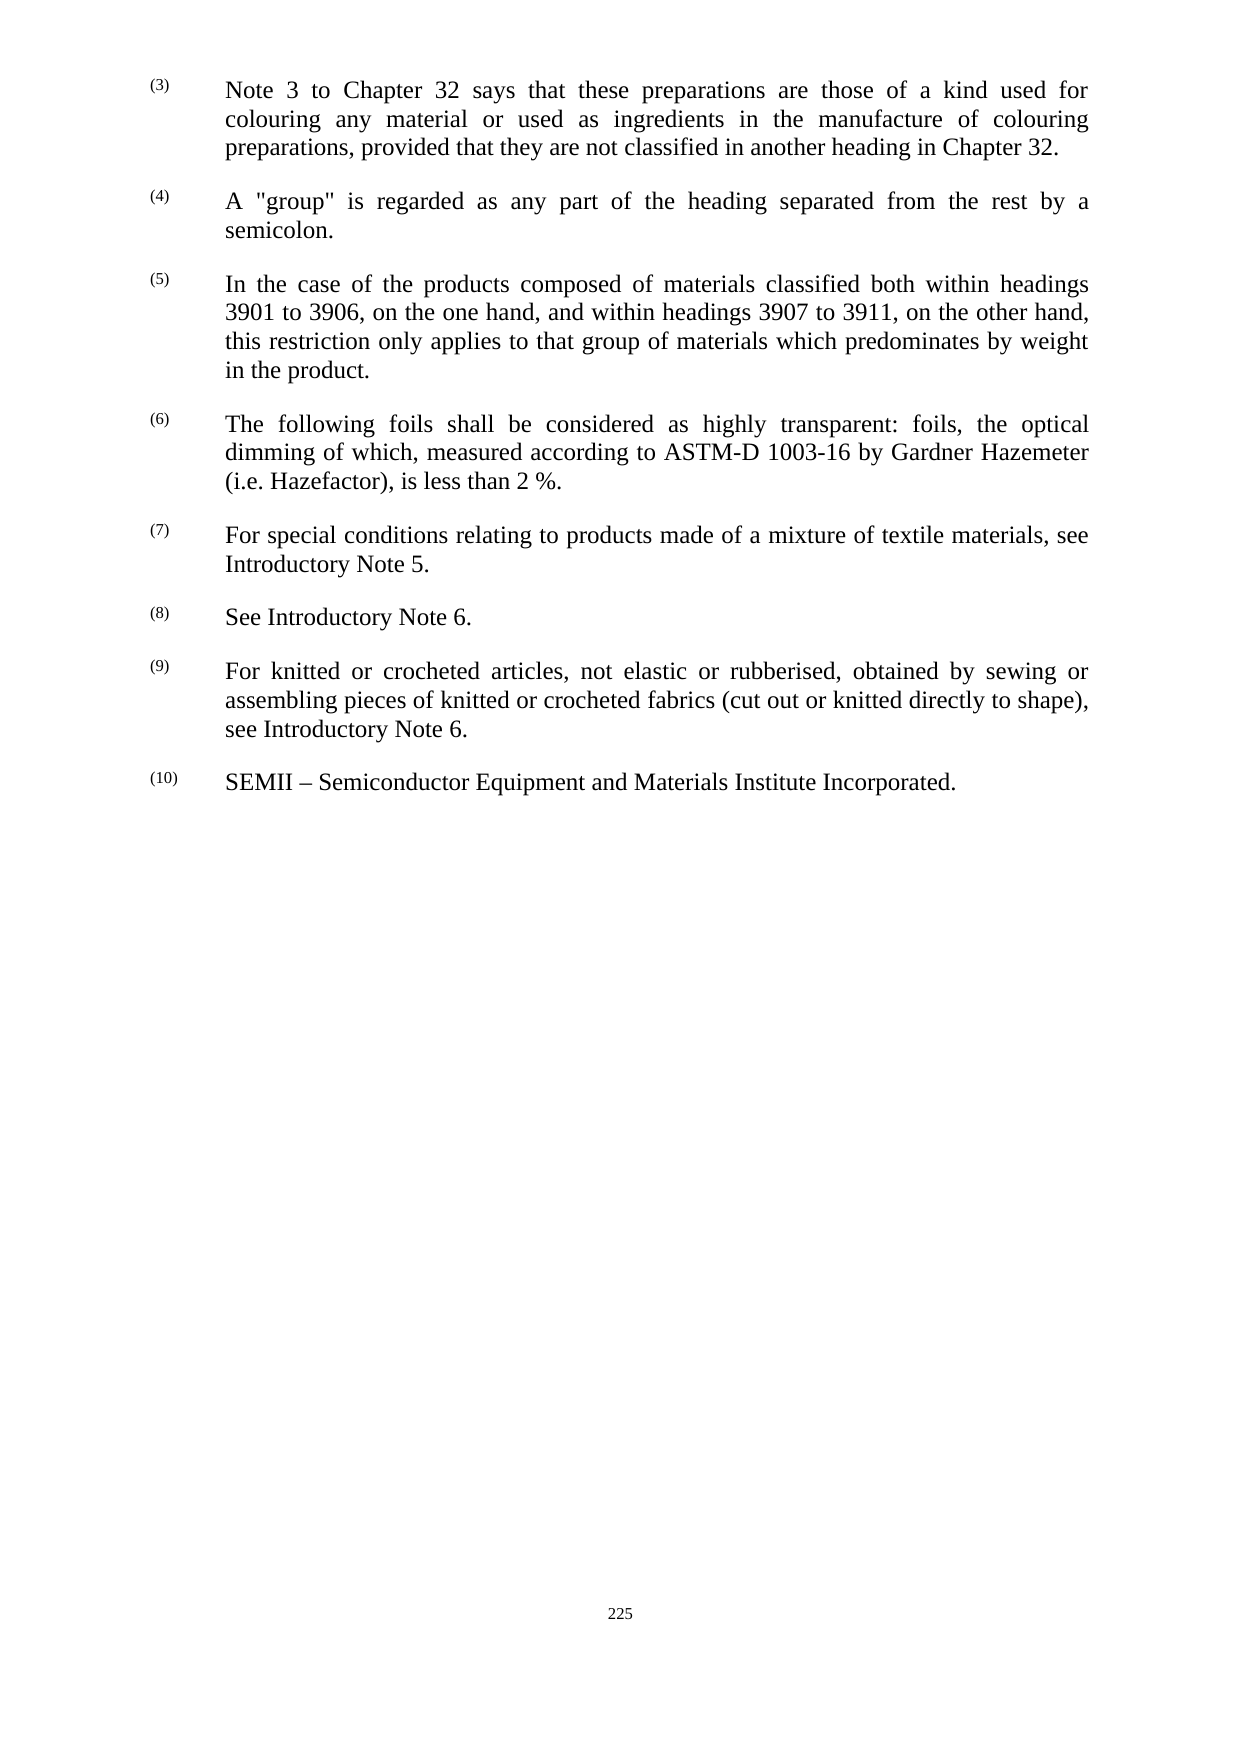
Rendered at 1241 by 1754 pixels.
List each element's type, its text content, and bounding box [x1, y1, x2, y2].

text (3) Note 3 to Chapter 32 says that these preparations are those of a kind used for colouring any material or used as ingredients in the manufacture of colouring preparations, provided that they are not classified in another heading in Chapter 32. [150, 75, 1090, 161]
text (10) SEMII – Semiconductor Equipment and Materials Institute Incorporated. [150, 767, 1090, 796]
text (9) For knitted or crocheted articles, not elastic or rubberised, obtained by sewing or assembling pieces of knitted or crocheted fabrics (cut out or knitted directly to shape), see Introductory Note 6. [150, 656, 1090, 742]
text (6) The following foils shall be considered as highly transparent: foils, the optical dimming of which, measured according to ASTM-D 1003-16 by Gardner Hazemeter (i.e. Hazefactor), is less than 2 %. [150, 409, 1090, 495]
text (8) See Introductory Note 6. [150, 602, 1090, 631]
text (5) In the case of the products composed of materials classified both within headings 3901 to 3906, on the one hand, and within headings 3907 to 3911, on the other hand, this restriction only applies to that group of materials which predominates by weight in the product. [150, 269, 1090, 384]
text (4) A "group" is regarded as any part of the heading separated from the rest by a semicolon. [150, 186, 1090, 244]
text (7) For special conditions relating to products made of a mixture of textile materials, see Introductory Note 5. [150, 520, 1090, 577]
